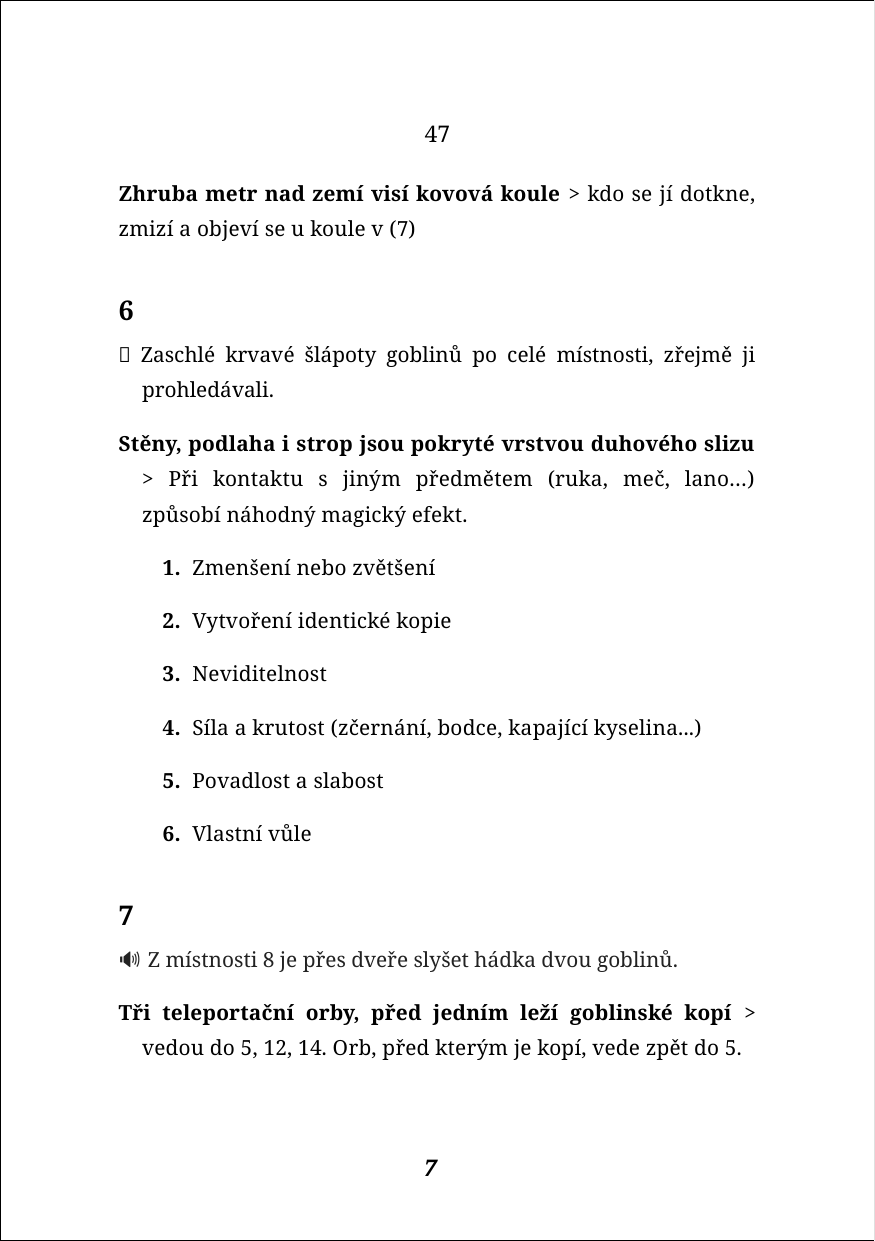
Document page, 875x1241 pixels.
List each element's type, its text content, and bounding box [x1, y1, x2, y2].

list Vytvoření identické kopie [162, 606, 756, 635]
text 👣 Zaschlé krvavé šlápoty goblinů po celé místnosti, zřejmě ji prohledávali. [118, 340, 756, 404]
subtitle 7 [118, 896, 756, 933]
text Stěny, podlaha i strop jsou pokryté vrstvou duhového slizu > Při kontaktu s jiným předmětem (ruka, meč, lano…) způsobí náhodný magický efekt. [118, 429, 756, 528]
list Povadlost a slabost [162, 766, 756, 794]
list Zmenšení nebo zvětšení [162, 553, 756, 581]
text Zhruba metr nad zemí visí kovová koule > kdo se jí dotkne, zmizí a objeví se u koule v (7) [118, 179, 756, 243]
subtitle 6 [118, 291, 756, 328]
list Síla a krutost (zčernání, bodce, kapající kyselina...) [162, 713, 756, 741]
list Neviditelnost [162, 659, 756, 688]
list Vlastní vůle [162, 819, 756, 848]
text Tři teleportační orby, před jedním leží goblinské kopí > vedou do 5, 12, 14. Orb, před kterým je kopí, vede zpět do 5. [118, 998, 756, 1062]
text 🔊 Z místnosti 8 je přes dveře slyšet hádka dvou goblinů. [118, 945, 756, 973]
